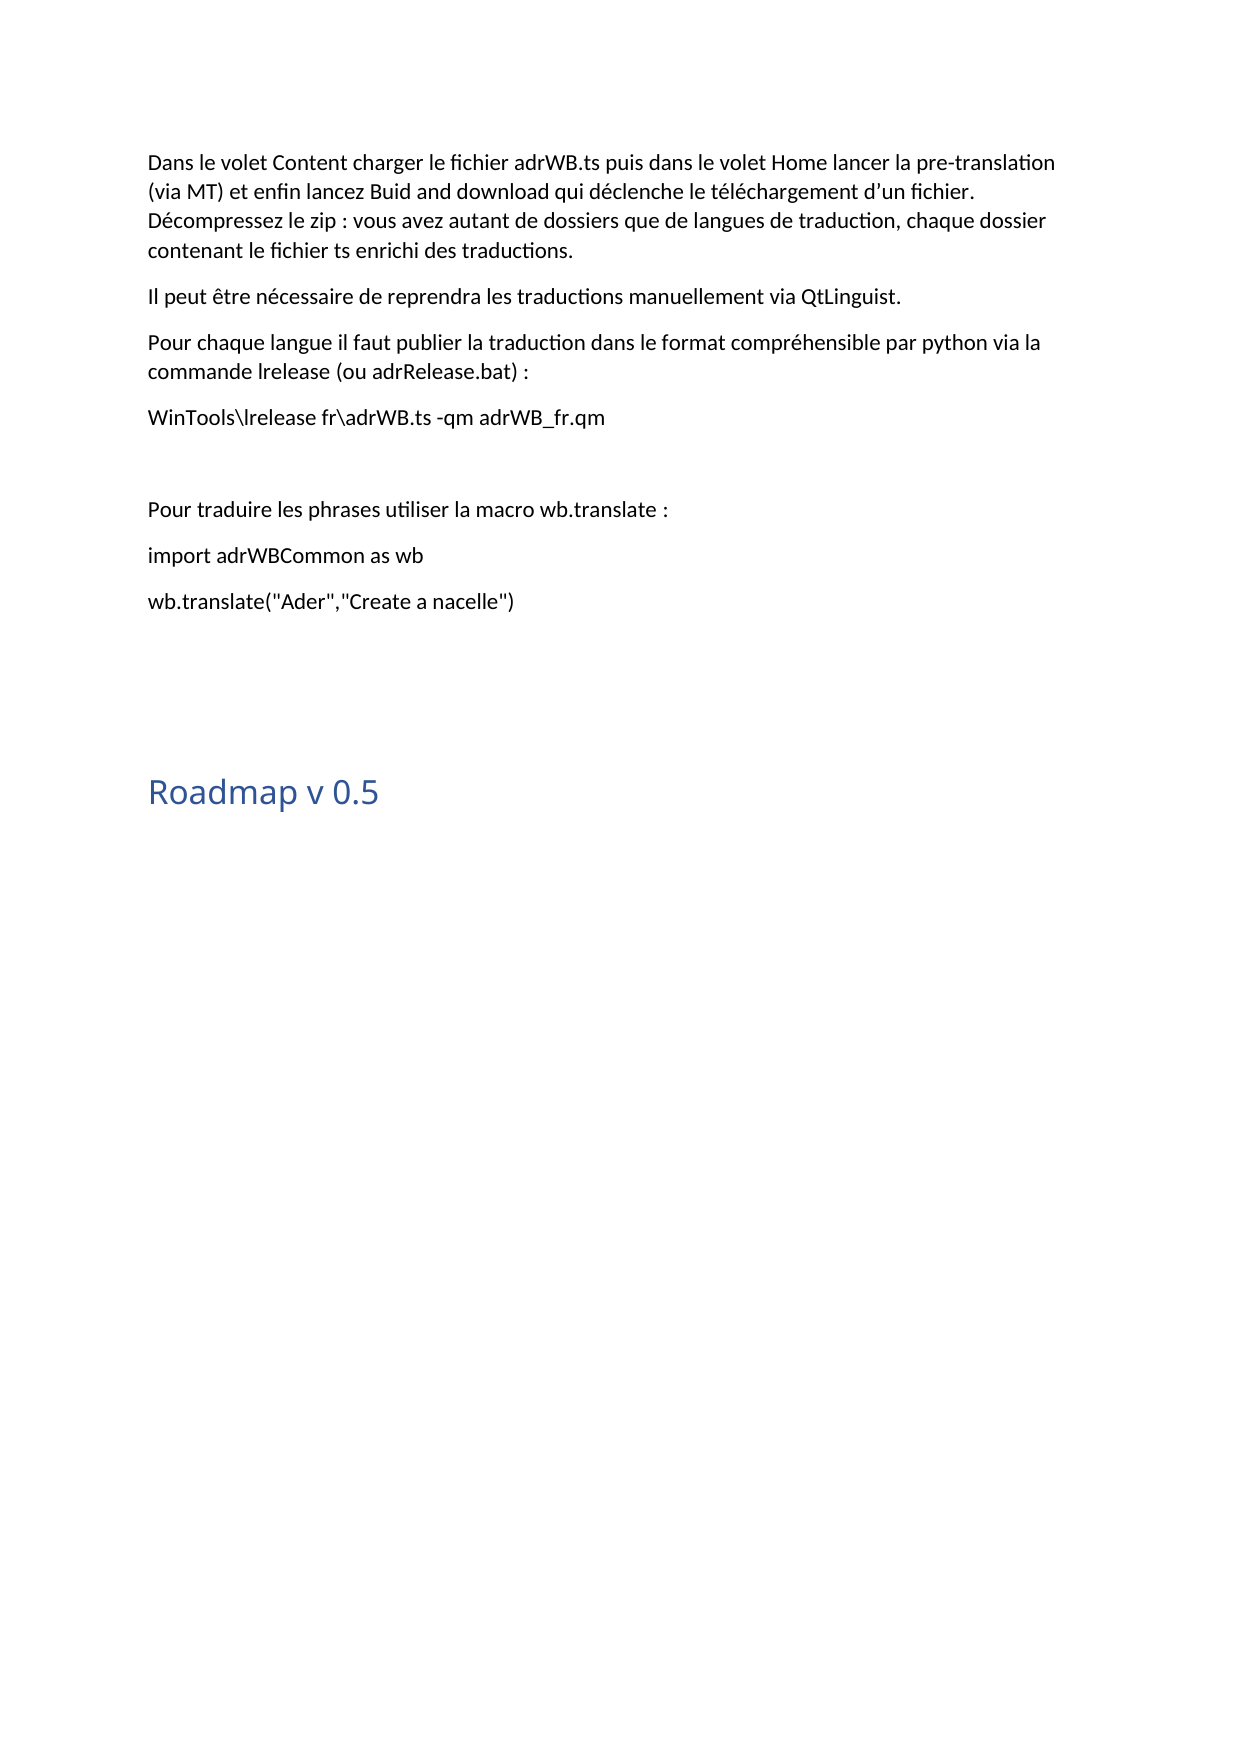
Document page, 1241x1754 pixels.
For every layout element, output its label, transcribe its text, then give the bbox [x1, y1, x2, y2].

text Pour traduire les phrases utiliser la macro wb.translate : [148, 495, 1093, 523]
text Il peut être nécessaire de reprendra les traductions manuellement via QtLinguist. [148, 282, 1093, 310]
text wb.translate("Ader","Create a nacelle") [148, 587, 1093, 615]
text Dans le volet Content charger le fichier adrWB.ts puis dans le volet Home lancer la pre-translation (via MT) et enfin lancez Buid and download qui déclenche le téléchargement d’un fichier. Décompressez le zip : vous avez autant de dossiers que de langues de traduction, chaque dossier contenant le fichier ts enrichi des traductions. [148, 148, 1093, 264]
text WinTools\lrelease fr\adrWB.ts -qm adrWB_fr.qm [148, 403, 1093, 431]
text import adrWBCommon as wb [148, 541, 1093, 569]
text Pour chaque langue il faut publier la traduction dans le format compréhensible par python via la commande lrelease (ou adrRelease.bat) : [148, 328, 1093, 385]
subtitle Roadmap v 0.5 [148, 769, 1093, 814]
